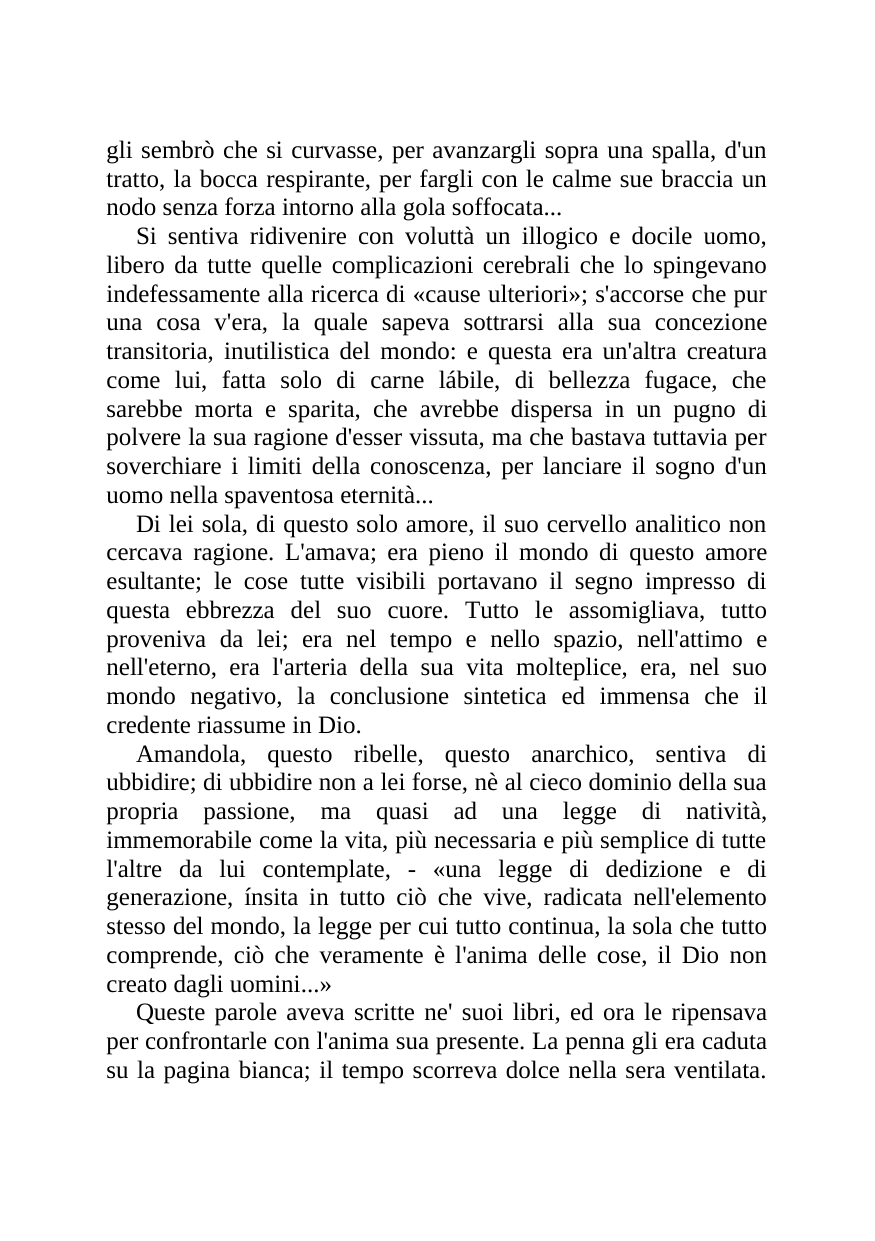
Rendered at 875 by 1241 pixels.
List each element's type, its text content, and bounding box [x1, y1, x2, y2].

text Amandola, questo ribelle, questo anarchico, sentiva di ubbidire; di ubbidire non a lei forse, nè al cieco dominio della sua propria passione, ma quasi ad una legge di natività, immemorabile come la vita, più necessaria e più semplice di tutte l'altre da lui contemplate, - «una legge di dedizione e di generazione, ínsita in tutto ciò che vive, radicata nell'elemento stesso del mondo, la legge per cui tutto continua, la sola che tutto comprende, ciò che veramente è l'anima delle cose, il Dio non creato dagli uomini...» [106, 739, 768, 997]
text Queste parole aveva scritte ne' suoi libri, ed ora le ripensava per confrontarle con l'anima sua presente. La penna gli era caduta su la pagina bianca; il tempo scorreva dolce nella sera ventilata. [106, 997, 768, 1084]
text Si sentiva ridivenire con voluttà un illogico e docile uomo, libero da tutte quelle complicazioni cerebrali che lo spingevano indefessamente alla ricerca di «cause ulteriori»; s'accorse che pur una cosa v'era, la quale sapeva sottrarsi alla sua concezione transitoria, inutilistica del mondo: e questa era un'altra creatura come lui, fatta solo di carne lábile, di bellezza fugace, che sarebbe morta e sparita, che avrebbe dispersa in un pugno di polvere la sua ragione d'esser vissuta, ma che bastava tuttavia per soverchiare i limiti della conoscenza, per lanciare il sogno d'un uomo nella spaventosa eternità... [106, 221, 768, 509]
text Di lei sola, di questo solo amore, il suo cervello analitico non cercava ragione. L'amava; era pieno il mondo di questo amore esultante; le cose tutte visibili portavano il segno impresso di questa ebbrezza del suo cuore. Tutto le assomigliava, tutto proveniva da lei; era nel tempo e nello spazio, nell'attimo e nell'eterno, era l'arteria della sua vita molteplice, era, nel suo mondo negativo, la conclusione sintetica ed immensa che il credente riassume in Dio. [106, 509, 768, 739]
text gli sembrò che si curvasse, per avanzargli sopra una spalla, d'un tratto, la bocca respirante, per fargli con le calme sue braccia un nodo senza forza intorno alla gola soffocata... [106, 135, 768, 221]
